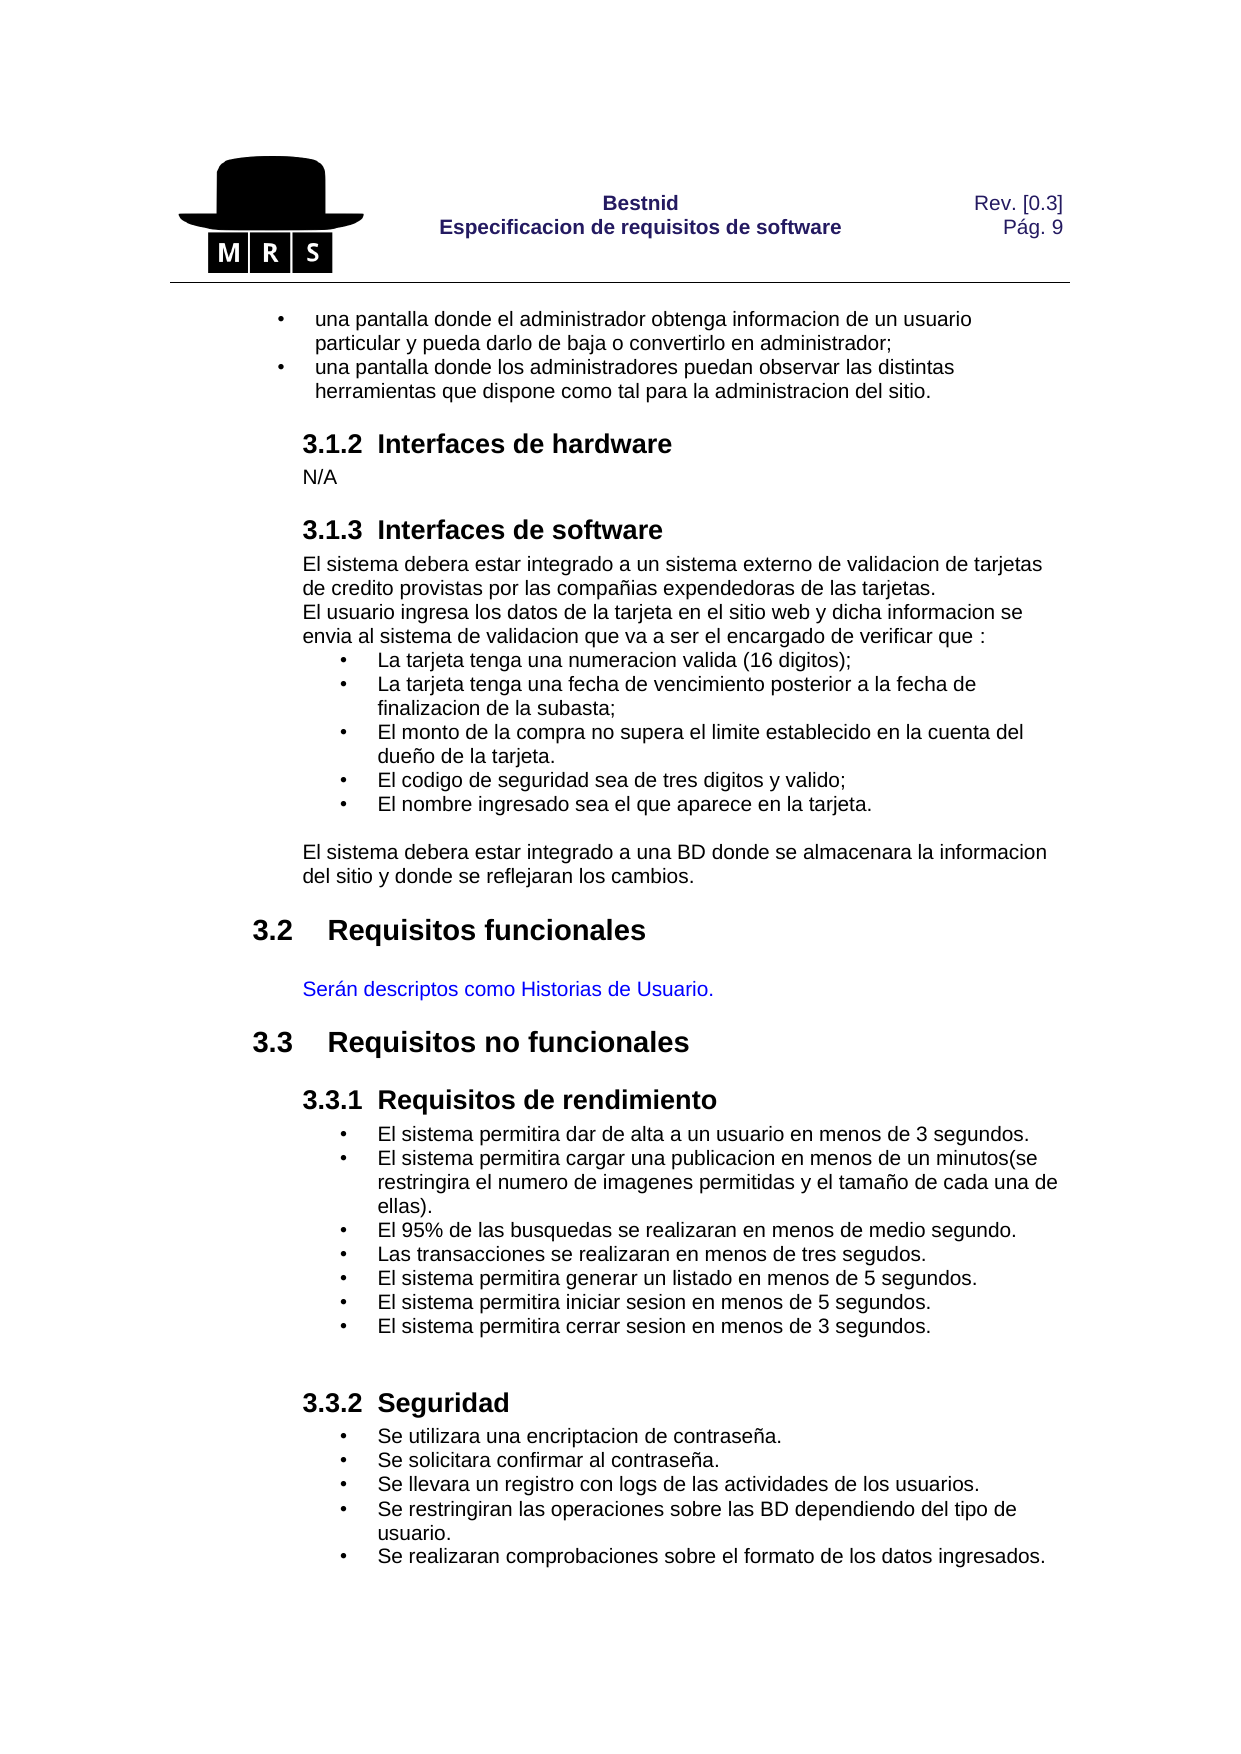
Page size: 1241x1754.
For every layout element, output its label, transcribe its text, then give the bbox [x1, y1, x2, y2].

list El sistema permitira iniciar sesion en menos de 5 segundos. [340, 1289, 1063, 1314]
list Se solicitara confirmar al contraseña. [340, 1448, 1063, 1472]
subtitle Interfaces de software [302, 514, 1063, 545]
list El nombre ingresado sea el que aparece en la tarjeta. [340, 792, 1063, 816]
list La tarjeta tenga una numeracion valida (16 digitos); [340, 647, 1063, 672]
text El usuario ingresa los datos de la tarjeta en el sitio web y dicha informacion se envia al sistema de validacion que va a ser el encargado de verificar que : [302, 599, 1063, 647]
list La tarjeta tenga una fecha de vencimiento posterior a la fecha de finalizacion de la subasta; [340, 672, 1063, 719]
picture [178, 156, 364, 273]
text N/A [302, 465, 1063, 489]
list El sistema permitira generar un listado en menos de 5 segundos. [340, 1266, 1063, 1289]
list Se realizaran comprobaciones sobre el formato de los datos ingresados. [340, 1544, 1063, 1568]
list El monto de la compra no supera el limite establecido en la cuenta del dueño de la tarjeta. [340, 719, 1063, 768]
list El 95% de las busquedas se realizaran en menos de medio segundo. [340, 1217, 1063, 1241]
list Las transacciones se realizaran en menos de tres segudos. [340, 1241, 1063, 1266]
subtitle Requisitos de rendimiento [302, 1084, 1063, 1115]
list Se restringiran las operaciones sobre las BD dependiendo del tipo de usuario. [340, 1496, 1063, 1544]
list El sistema permitira cerrar sesion en menos de 3 segundos. [340, 1314, 1063, 1338]
list El sistema permitira cargar una publicacion en menos de un minutos(se restringira el numero de imagenes permitidas y el tamaño de cada una de ellas). [340, 1145, 1063, 1217]
text El sistema debera estar integrado a una BD donde se almacenara la informacion del sitio y donde se reflejaran los cambios. [302, 840, 1063, 888]
subtitle Seguridad [302, 1387, 1063, 1418]
subtitle Requisitos no funcionales [252, 1025, 1063, 1059]
list Se utilizara una encriptacion de contraseña. [340, 1424, 1063, 1448]
list El sistema permitira dar de alta a un usuario en menos de 3 segundos. [340, 1121, 1063, 1145]
text El sistema debera estar integrado a un sistema externo de validacion de tarjetas de credito provistas por las compañias expendedoras de las tarjetas. [302, 552, 1063, 599]
subtitle Interfaces de hardware [302, 428, 1063, 459]
list El codigo de seguridad sea de tres digitos y valido; [340, 768, 1063, 792]
list una pantalla donde el administrador obtenga informacion de un usuario particular y pueda darlo de baja o convertirlo en administrador; [277, 307, 1063, 355]
subtitle Requisitos funcionales [252, 913, 1063, 946]
list Se llevara un registro con logs de las actividades de los usuarios. [340, 1472, 1063, 1496]
text Serán descriptos como Historias de Usuario. [302, 976, 1063, 1000]
list una pantalla donde los administradores puedan observar las distintas herramientas que dispone como tal para la administracion del sitio. [277, 355, 1063, 403]
